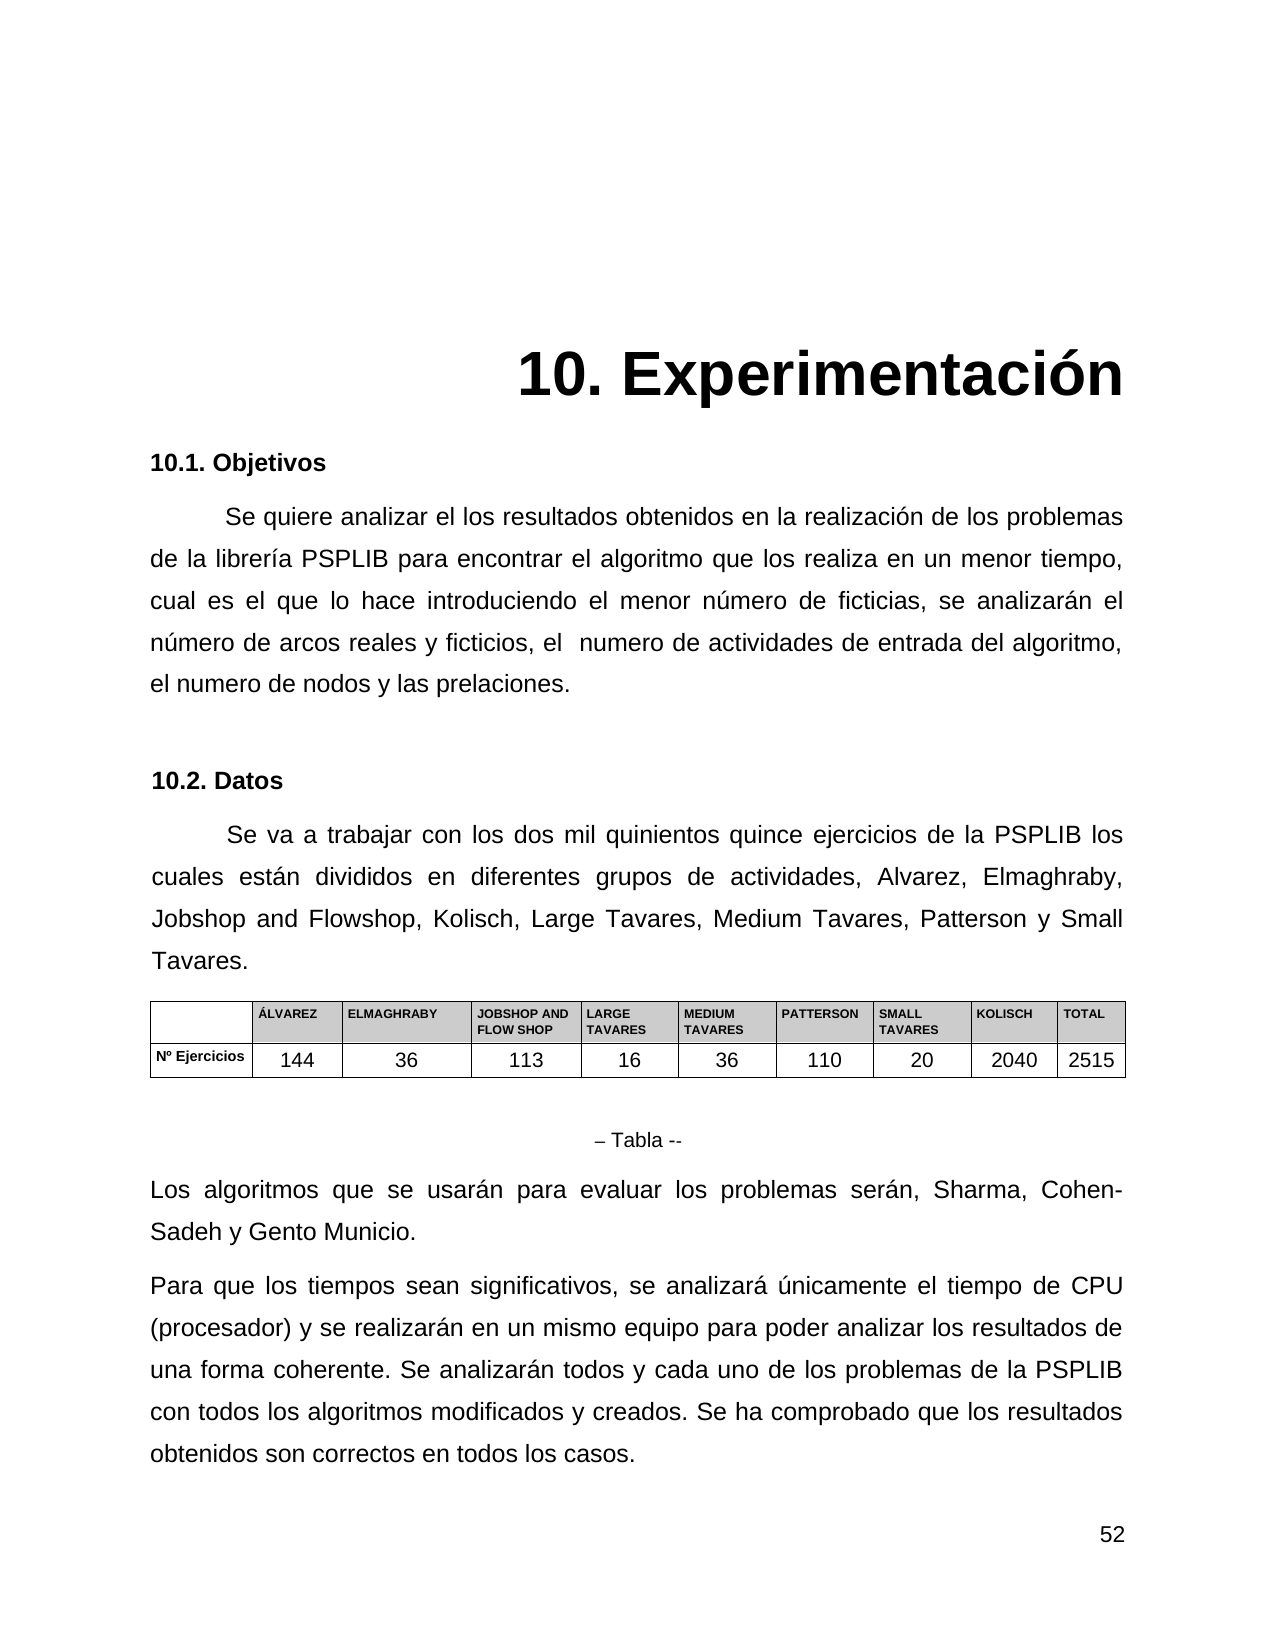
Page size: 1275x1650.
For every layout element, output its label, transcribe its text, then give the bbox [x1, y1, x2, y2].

table_header PATTERSON [777, 1002, 873, 1042]
text Se va a trabajar con los dos mil quinientos quince ejercicios de la PSPLIB los cuales están divididos en diferentes grupos de actividades, Alvarez, Elmaghraby, Jobshop and Flowshop, Kolisch, Large Tavares, Medium Tavares, Patterson y Small Tavares. [151, 821, 1125, 974]
table_cell Nº Ejercicios [151, 1044, 252, 1077]
text 10. Experimentación [150, 339, 1125, 409]
table_header JOBSHOP AND FLOW SHOP [472, 1002, 581, 1042]
table_header KOLISCH [972, 1002, 1057, 1042]
table_header TOTAL [1058, 1002, 1125, 1042]
table_header ELMAGHRABY [343, 1002, 471, 1042]
table_header [151, 1002, 252, 1042]
table_cell 144 [253, 1044, 342, 1077]
table_cell 16 [582, 1044, 678, 1077]
table_cell 36 [679, 1044, 776, 1077]
text – Tabla -- [151, 1128, 1125, 1152]
text 10.1. Objetivos [150, 448, 1125, 476]
text 10.2. Datos [151, 767, 1125, 794]
table_header SMALL TAVARES [874, 1002, 971, 1042]
table_header LARGE TAVARES [582, 1002, 678, 1042]
text Se quiere analizar el los resultados obtenidos en la realización de los problemas de la librería PSPLIB para encontrar el algoritmo que los realiza en un menor tiempo, cual es el que lo hace introduciendo el menor número de ficticias, se analizarán el número de arcos reales y ficticios, el numero de actividades de entrada del algoritmo, el numero de nodos y las prelaciones. [150, 503, 1125, 698]
table_cell 2515 [1058, 1044, 1125, 1077]
table_cell 2040 [972, 1044, 1057, 1077]
table_cell 113 [472, 1044, 581, 1077]
table_cell 36 [343, 1044, 471, 1077]
table_header ÁLVAREZ [253, 1002, 342, 1042]
table_cell 110 [777, 1044, 873, 1077]
text Para que los tiempos sean significativos, se analizará únicamente el tiempo de CPU (procesador) y se realizarán en un mismo equipo para poder analizar los resultados de una forma coherente. Se analizarán todos y cada uno de los problemas de la PSPLIB con todos los algoritmos modificados y creados. Se ha comprobado que los resultados obtenidos son correctos en todos los casos. [150, 1272, 1125, 1467]
text Los algoritmos que se usarán para evaluar los problemas serán, Sharma, Cohen-Sadeh y Gento Municio. [150, 1176, 1125, 1245]
table_cell 20 [874, 1044, 971, 1077]
table_header MEDIUM TAVARES [679, 1002, 776, 1042]
